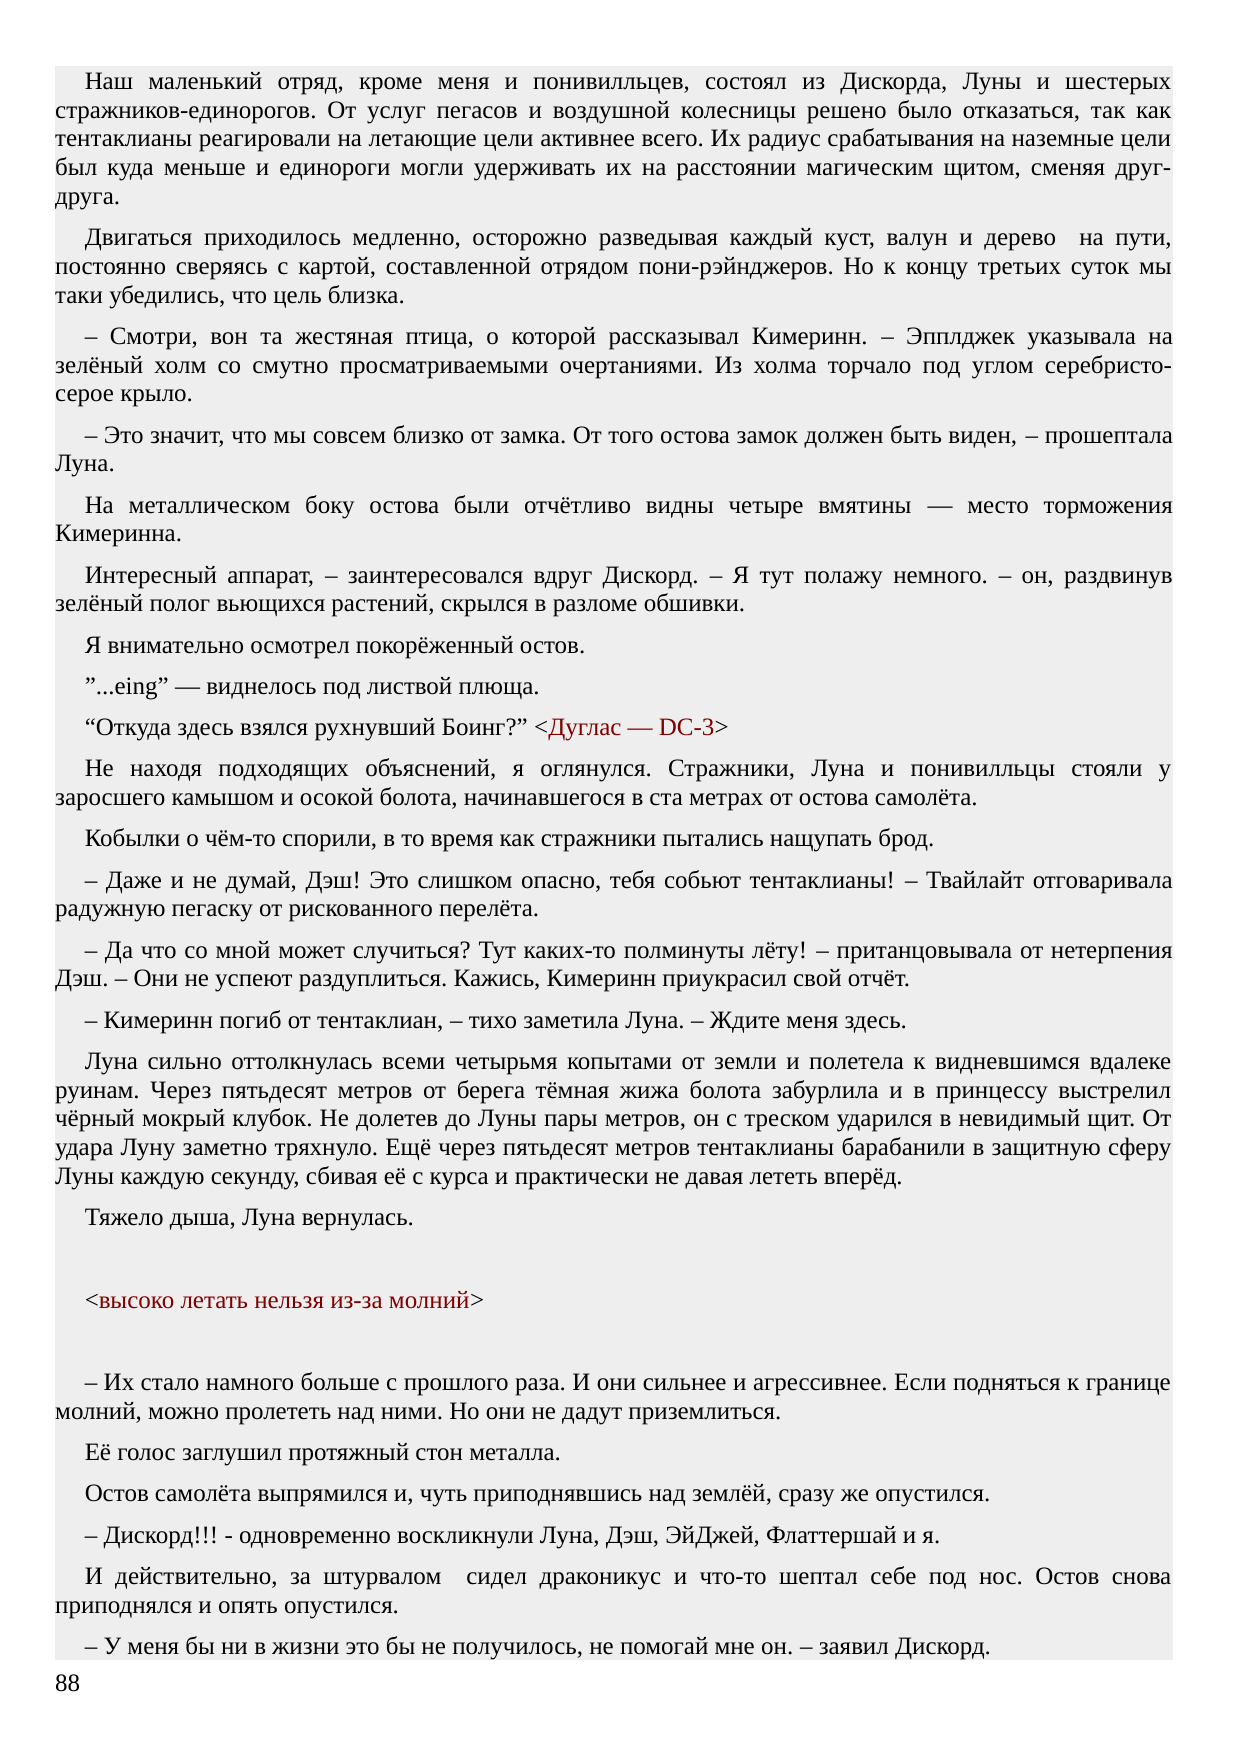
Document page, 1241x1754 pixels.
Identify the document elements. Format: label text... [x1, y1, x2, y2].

text – Это значит, что мы совсем близко от замка. От того остова замок должен быть виден, – прошептала Луна. [55, 420, 1173, 477]
text Тяжело дыша, Луна вернулась. [55, 1202, 1173, 1231]
text Её голос заглушил протяжный стон металла. [55, 1437, 1173, 1466]
text – У меня бы ни в жизни это бы не получилось, не помогай мне он. – заявил Дискорд. [55, 1631, 1173, 1660]
text Интересный аппарат, – заинтересовался вдруг Дискорд. – Я тут полажу немного. – он, раздвинув зелёный полог вьющихся растений, скрылся в разломе обшивки. [55, 560, 1173, 617]
text <высоко летать нельзя из-за молний> [55, 1285, 1173, 1313]
text – Дискорд!!! - одновременно воскликнули Луна, Дэш, ЭйДжей, Флаттершай и я. [55, 1520, 1173, 1548]
text “Откуда здесь взялся рухнувший Боинг?” <Дуглас — DC-3> [55, 712, 1173, 741]
text На металлическом боку остова были отчётливо видны четыре вмятины — место торможения Кимеринна. [55, 490, 1173, 547]
text – Их стало намного больше с прошлого раза. И они сильнее и агрессивнее. Если подняться к границе молний, можно пролететь над ними. Но они не дадут приземлиться. [55, 1367, 1173, 1425]
text – Смотри, вон та жестяная птица, о которой рассказывал Кимеринн. – Эпплджек указывала на зелёный холм со смутно просматриваемыми очертаниями. Из холма торчало под углом серебристо-серое крыло. [55, 321, 1173, 407]
text Наш маленький отряд, кроме меня и понивилльцев, состоял из Дискорда, Луны и шестерых стражников-единорогов. От услуг пегасов и воздушной колесницы решено было отказаться, так как тентаклианы реагировали на летающие цели активнее всего. Их радиус срабатывания на наземные цели был куда меньше и единороги могли удерживать их на расстоянии магическим щитом, сменяя друг-друга. [55, 66, 1173, 210]
text Кобылки о чём-то спорили, в то время как стражники пытались нащупать брод. [55, 823, 1173, 852]
text ”...eing” — виднелось под листвой плюща. [55, 671, 1173, 700]
text Я внимательно осмотрел покорёженный остов. [55, 630, 1173, 658]
text Не находя подходящих объяснений, я оглянулся. Стражники, Луна и понивилльцы стояли у заросшего камышом и осокой болота, начинавшегося в ста метрах от остова самолёта. [55, 753, 1173, 811]
text – Кимеринн погиб от тентаклиан, – тихо заметила Луна. – Ждите меня здесь. [55, 1005, 1173, 1033]
text – Даже и не думай, Дэш! Это слишком опасно, тебя собьют тентаклианы! – Твайлайт отговаривала радужную пегаску от рискованного перелёта. [55, 865, 1173, 922]
text И действительно, за штурвалом сидел драконикус и что-то шептал себе под нос. Остов снова приподнялся и опять опустился. [55, 1561, 1173, 1618]
text Луна сильно оттолкнулась всеми четырьмя копытами от земли и полетела к видневшимся вдалеке руинам. Через пятьдесят метров от берега тёмная жижа болота забурлила и в принцессу выстрелил чёрный мокрый клубок. Не долетев до Луны пары метров, он с треском ударился в невидимый щит. От удара Луну заметно тряхнуло. Ещё через пятьдесят метров тентаклианы барабанили в защитную сферу Луны каждую секунду, сбивая её с курса и практически не давая лететь вперёд. [55, 1046, 1173, 1190]
text Двигаться приходилось медленно, осторожно разведывая каждый куст, валун и дерево на пути, постоянно сверяясь с картой, составленной отрядом пони-рэйнджеров. Но к концу третьих суток мы таки убедились, что цель близка. [55, 222, 1173, 308]
text Остов самолёта выпрямился и, чуть приподнявшись над землёй, сразу же опустился. [55, 1478, 1173, 1507]
text – Да что со мной может случиться? Тут каких-то полминуты лёту! – пританцовывала от нетерпения Дэш. – Они не успеют раздуплиться. Кажись, Кимеринн приукрасил свой отчёт. [55, 935, 1173, 992]
